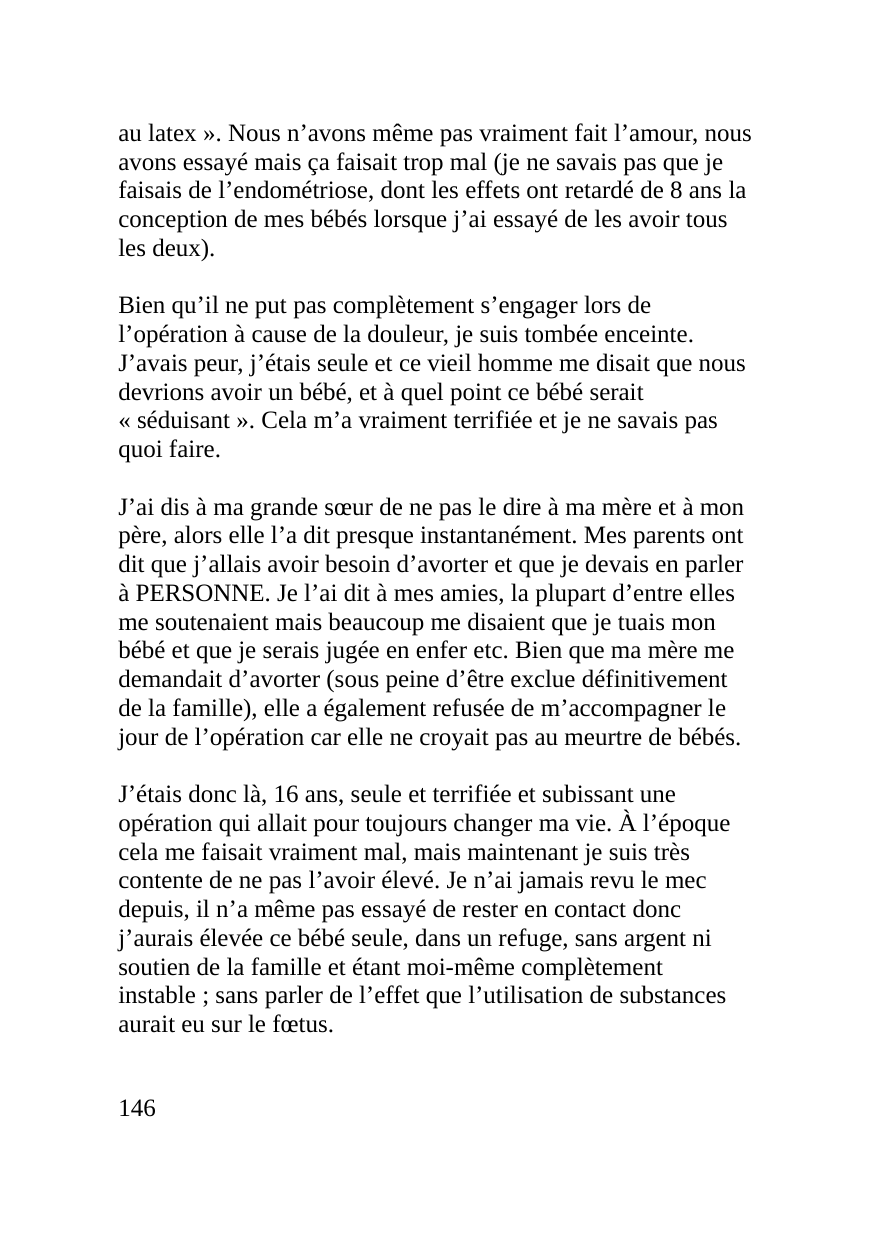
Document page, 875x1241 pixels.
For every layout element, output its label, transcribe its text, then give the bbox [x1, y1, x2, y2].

text Bien qu’il ne put pas complètement s’engager lors de l’opération à cause de la douleur, je suis tombée enceinte. J’avais peur, j’étais seule et ce vieil homme me disait que nous devrions avoir un bébé, et à quel point ce bébé serait « séduisant ». Cela m’a vraiment terrifiée et je ne savais pas quoi faire. [118, 291, 756, 463]
text J’étais donc là, 16 ans, seule et terrifiée et subissant une opération qui allait pour toujours changer ma vie. À l’époque cela me faisait vraiment mal, mais maintenant je suis très contente de ne pas l’avoir élevé. Je n’ai jamais revu le mec depuis, il n’a même pas essayé de rester en contact donc j’aurais élevée ce bébé seule, dans un refuge, sans argent ni soutien de la famille et étant moi-même complètement instable ; sans parler de l’effet que l’utilisation de substances aurait eu sur le fœtus. [118, 779, 756, 1038]
text J’ai dis à ma grande sœur de ne pas le dire à ma mère et à mon père, alors elle l’a dit presque instantanément. Mes parents ont dit que j’allais avoir besoin d’avorter et que je devais en parler à PERSONNE. Je l’ai dit à mes amies, la plupart d’entre elles me soutenaient mais beaucoup me disaient que je tuais mon bébé et que je serais jugée en enfer etc. Bien que ma mère me demandait d’avorter (sous peine d’être exclue définitivement de la famille), elle a également refusée de m’accompagner le jour de l’opération car elle ne croyait pas au meurtre de bébés. [118, 492, 756, 751]
text au latex ». Nous n’avons même pas vraiment fait l’amour, nous avons essayé mais ça faisait trop mal (je ne savais pas que je faisais de l’endométriose, dont les effets ont retardé de 8 ans la conception de mes bébés lorsque j’ai essayé de les avoir tous les deux). [118, 118, 756, 262]
